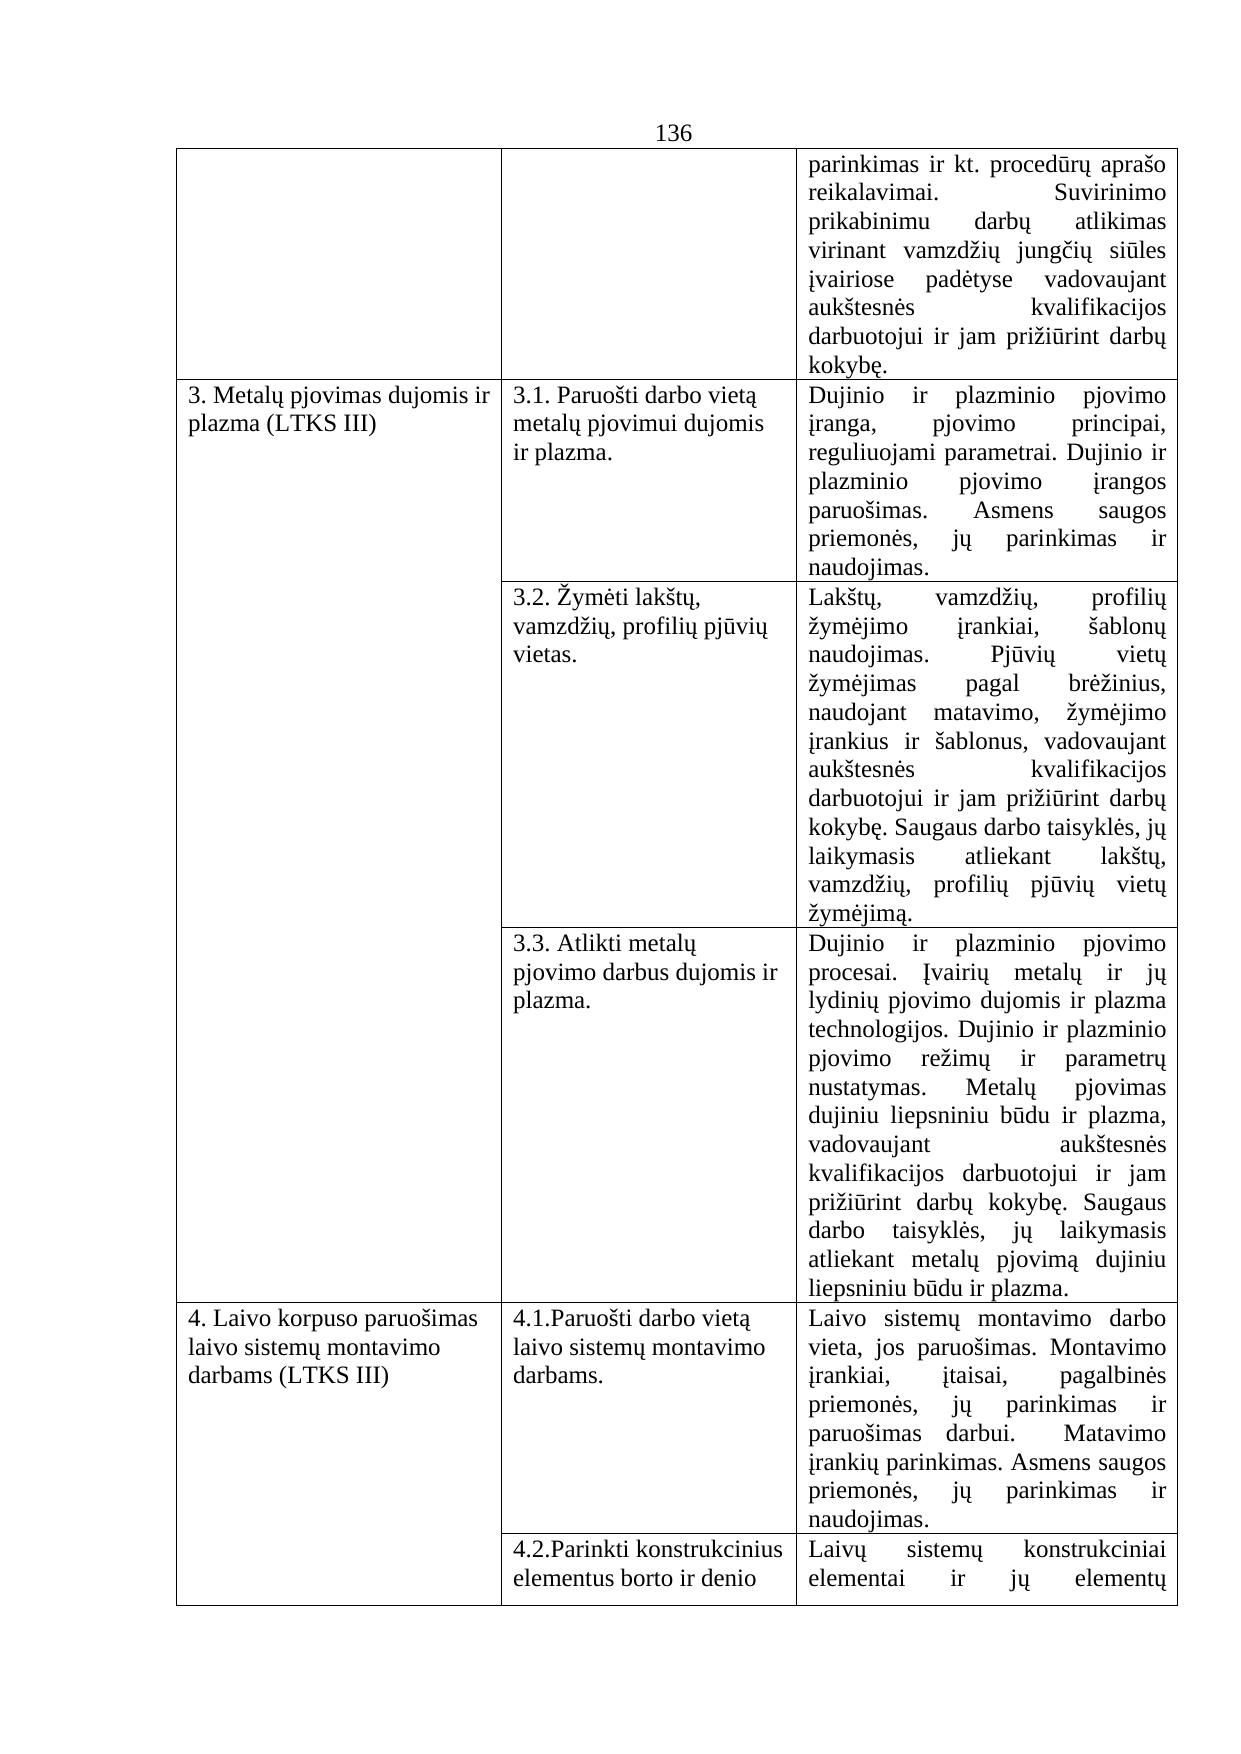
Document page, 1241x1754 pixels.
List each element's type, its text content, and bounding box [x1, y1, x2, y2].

table_cell 3.1. Paruošti darbo vietą metalų pjovimui dujomis ir plazma. [502, 380, 796, 581]
table_cell 4.1.Paruošti darbo vietą laivo sistemų montavimo darbams. [502, 1303, 796, 1533]
table_cell parinkimas ir kt. procedūrų aprašo reikalavimai. Suvirinimo prikabinimu darbų atlikimas virinant vamzdžių jungčių siūles įvairiose padėtyse vadovaujant aukštesnės kvalifikacijos darbuotojui ir jam prižiūrint darbų kokybę. [797, 149, 1177, 379]
table_cell 4.2.Parinkti konstrukcinius elementus borto ir denio [502, 1534, 796, 1605]
table_cell 3.2. Žymėti lakštų, vamzdžių, profilių pjūvių vietas. [502, 582, 796, 927]
table_cell [502, 149, 796, 379]
table_cell 4. Laivo korpuso paruošimas laivo sistemų montavimo darbams (LTKS III) [177, 1303, 501, 1605]
table_cell Laivų sistemų konstrukciniai elementai ir jų elementų [797, 1534, 1177, 1605]
table_cell [177, 149, 501, 379]
table_cell 3. Metalų pjovimas dujomis ir plazma (LTKS III) [177, 380, 501, 1302]
table_cell 3.3. Atlikti metalų pjovimo darbus dujomis ir plazma. [502, 928, 796, 1302]
table_cell Laivo sistemų montavimo darbo vieta, jos paruošimas. Montavimo įrankiai, įtaisai, pagalbinės priemonės, jų parinkimas ir paruošimas darbui. Matavimo įrankių parinkimas. Asmens saugos priemonės, jų parinkimas ir naudojimas. [797, 1303, 1177, 1533]
table_cell Lakštų, vamzdžių, profilių žymėjimo įrankiai, šablonų naudojimas. Pjūvių vietų žymėjimas pagal brėžinius, naudojant matavimo, žymėjimo įrankius ir šablonus, vadovaujant aukštesnės kvalifikacijos darbuotojui ir jam prižiūrint darbų kokybę. Saugaus darbo taisyklės, jų laikymasis atliekant lakštų, vamzdžių, profilių pjūvių vietų žymėjimą. [797, 582, 1177, 927]
table_cell Dujinio ir plazminio pjovimo procesai. Įvairių metalų ir jų lydinių pjovimo dujomis ir plazma technologijos. Dujinio ir plazminio pjovimo režimų ir parametrų nustatymas. Metalų pjovimas dujiniu liepsniniu būdu ir plazma, vadovaujant aukštesnės kvalifikacijos darbuotojui ir jam prižiūrint darbų kokybę. Saugaus darbo taisyklės, jų laikymasis atliekant metalų pjovimą dujiniu liepsniniu būdu ir plazma. [797, 928, 1177, 1302]
table_cell Dujinio ir plazminio pjovimo įranga, pjovimo principai, reguliuojami parametrai. Dujinio ir plazminio pjovimo įrangos paruošimas. Asmens saugos priemonės, jų parinkimas ir naudojimas. [797, 380, 1177, 581]
